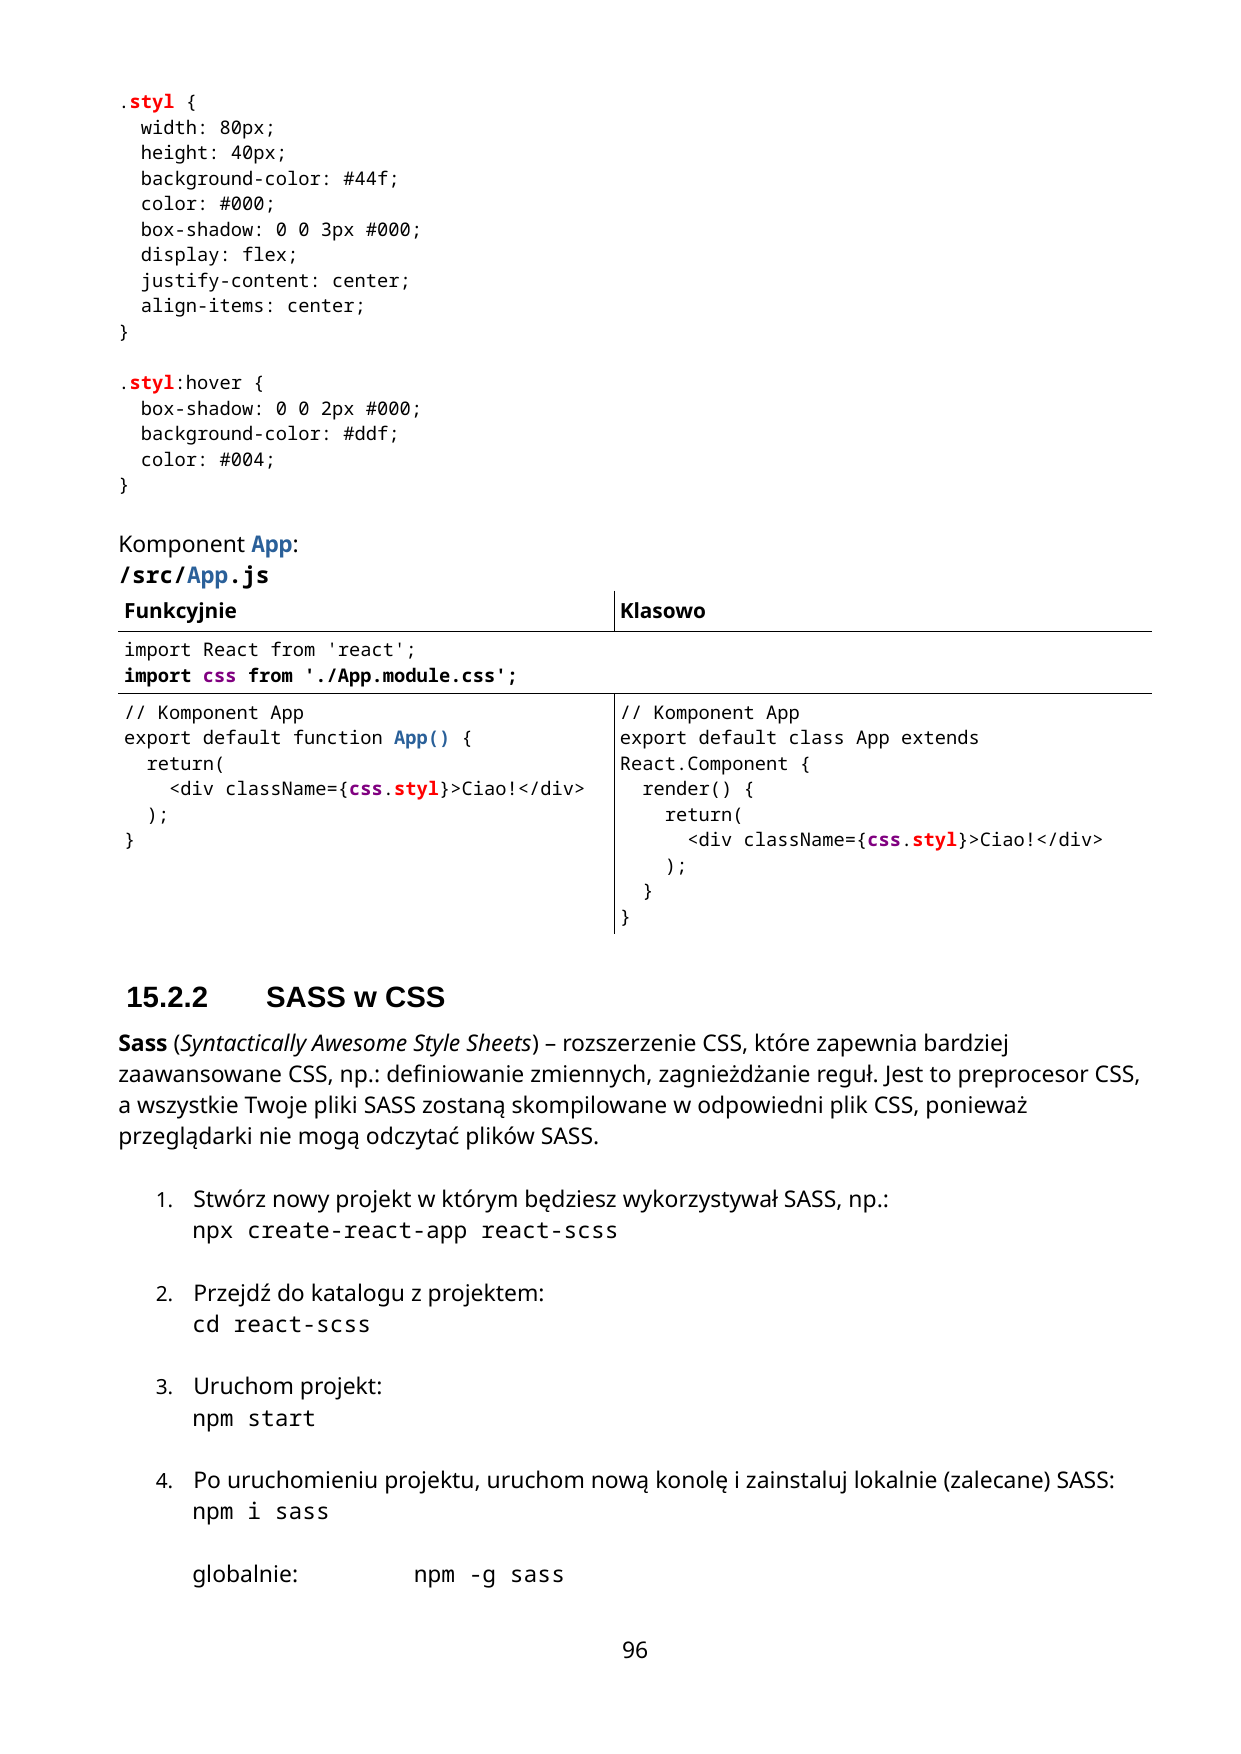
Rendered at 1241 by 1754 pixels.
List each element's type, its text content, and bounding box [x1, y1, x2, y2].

table_cell import React from 'react'; import css from './App.module.css'; [118, 632, 1152, 693]
text justify-content: center; [118, 267, 1152, 293]
text .styl { [118, 88, 1152, 114]
text npm i sass [118, 1495, 1152, 1526]
text npx create-react-app react-scss [118, 1214, 1152, 1245]
text background-color: #44f; [118, 165, 1152, 191]
table_cell // Komponent App export default class App extends React.Component { render() { return( <div className={css.styl}>Ciao!</div> ); } } [615, 694, 1152, 934]
text box-shadow: 0 0 3px #000; [118, 216, 1152, 242]
text } [118, 318, 1152, 344]
text /src/App.js [118, 559, 1152, 591]
text color: #000; [118, 191, 1152, 216]
text .styl:hover { [118, 369, 1152, 395]
text align-items: center; [118, 293, 1152, 318]
list Stwórz nowy projekt w którym będziesz wykorzystywał SASS, np.: [156, 1183, 1152, 1214]
table_header Funkcyjnie [118, 591, 614, 631]
text display: flex; [118, 242, 1152, 267]
table_header Klasowo [615, 591, 1152, 631]
text height: 40px; [118, 139, 1152, 165]
table_cell // Komponent App export default function App() { return( <div className={css.styl}>Ciao!</div> ); } [118, 694, 614, 934]
list Po uruchomieniu projektu, uruchom nową konolę i zainstaluj lokalnie (zalecane) SASS: [156, 1464, 1152, 1495]
text cd react-scss [118, 1308, 1152, 1339]
text npm start [118, 1401, 1152, 1433]
text Sass (Syntactically Awesome Style Sheets) – rozszerzenie CSS, które zapewnia bardziej zaawansowane CSS, np.: definiowanie zmiennych, zagnieżdżanie reguł. Jest to preprocesor CSS, a wszystkie Twoje pliki SASS zostaną skompilowane w odpowiedni plik CSS, ponieważ przeglądarki nie mogą odczytać plików SASS. [118, 1026, 1152, 1151]
text } [118, 471, 1152, 497]
text box-shadow: 0 0 2px #000; [118, 395, 1152, 420]
list Uruchom projekt: [156, 1370, 1152, 1401]
subtitle SASS w CSS [118, 980, 1152, 1014]
text Komponent App: [118, 528, 1152, 559]
text width: 80px; [118, 114, 1152, 139]
text color: #004; [118, 446, 1152, 471]
text background-color: #ddf; [118, 420, 1152, 446]
list Przejdź do katalogu z projektem: [156, 1276, 1152, 1308]
text globalnie: npm -g sass [118, 1558, 1152, 1589]
